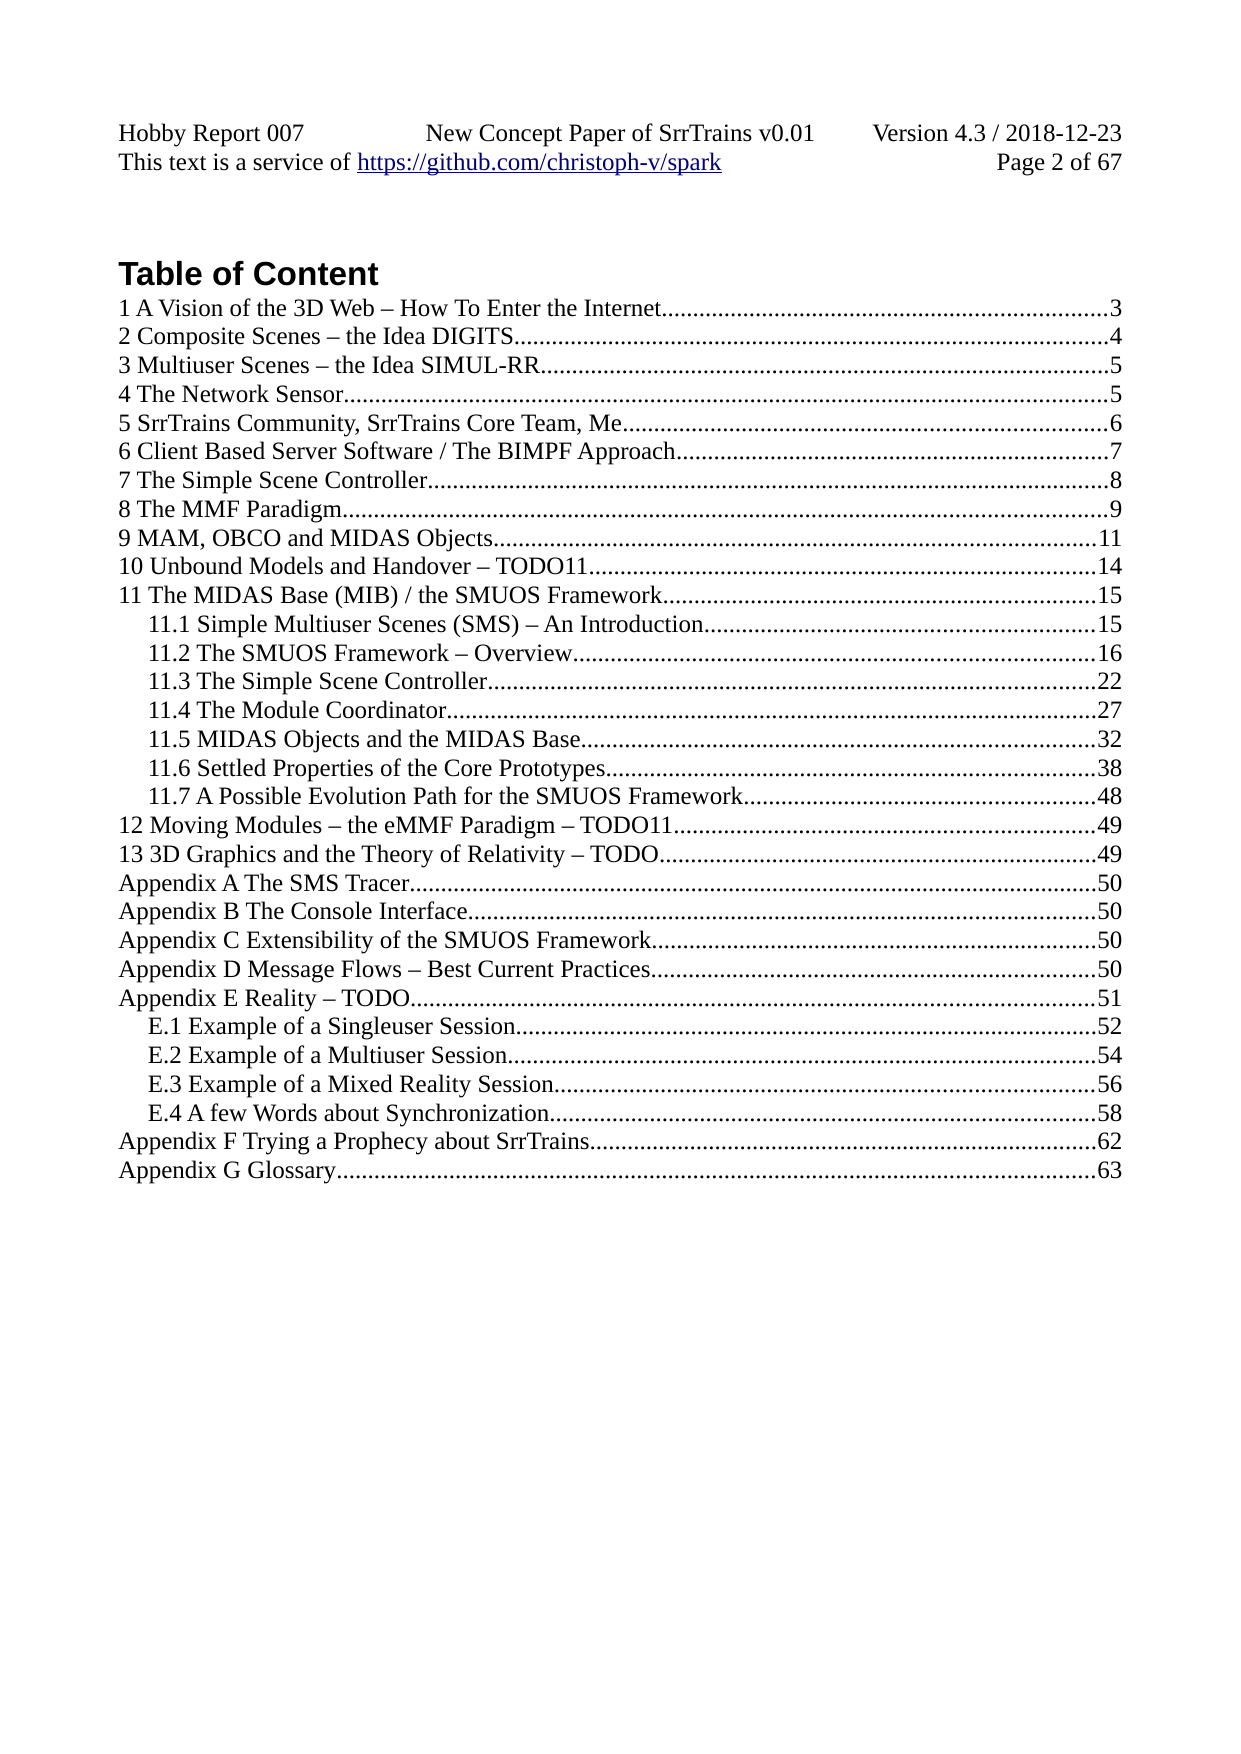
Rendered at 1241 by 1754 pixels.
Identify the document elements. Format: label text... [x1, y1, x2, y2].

text 9 MAM, OBCO and MIDAS Objects 11 [118, 523, 1122, 551]
text Appendix F Trying a Prophecy about SrrTrains 62 [118, 1126, 1122, 1155]
text 10 Unbound Models and Handover – TODO11 14 [118, 551, 1122, 580]
text 11.7 A Possible Evolution Path for the SMUOS Framework 48 [148, 781, 1122, 810]
text 3 Multiuser Scenes – the Idea SIMUL-RR 5 [118, 350, 1122, 379]
text 6 Client Based Server Software / The BIMPF Approach 7 [118, 436, 1122, 465]
subtitle Table of Content [118, 254, 1122, 293]
text 11.4 The Module Coordinator 27 [148, 695, 1122, 724]
text Appendix B The Console Interface 50 [118, 896, 1122, 925]
text 7 The Simple Scene Controller 8 [118, 465, 1122, 494]
text 11.6 Settled Properties of the Core Prototypes 38 [148, 753, 1122, 781]
text Appendix E Reality – TODO 51 [118, 983, 1122, 1011]
text 11.3 The Simple Scene Controller 22 [148, 666, 1122, 695]
text 4 The Network Sensor 5 [118, 379, 1122, 408]
text 13 3D Graphics and the Theory of Relativity – TODO 49 [118, 839, 1122, 868]
text 8 The MMF Paradigm 9 [118, 494, 1122, 523]
text E.1 Example of a Singleuser Session 52 [148, 1011, 1122, 1040]
text Appendix C Extensibility of the SMUOS Framework 50 [118, 925, 1122, 954]
text E.4 A few Words about Synchronization 58 [148, 1098, 1122, 1126]
text Appendix G Glossary 63 [118, 1155, 1122, 1184]
text 1 A Vision of the 3D Web – How To Enter the Internet 3 [118, 293, 1122, 321]
text 11.5 MIDAS Objects and the MIDAS Base 32 [148, 724, 1122, 753]
text 11 The MIDAS Base (MIB) / the SMUOS Framework 15 [118, 580, 1122, 609]
text 12 Moving Modules – the eMMF Paradigm – TODO11 49 [118, 810, 1122, 839]
text Appendix D Message Flows – Best Current Practices 50 [118, 954, 1122, 983]
text 2 Composite Scenes – the Idea DIGITS 4 [118, 321, 1122, 350]
text 5 SrrTrains Community, SrrTrains Core Team, Me 6 [118, 408, 1122, 436]
text Appendix A The SMS Tracer 50 [118, 868, 1122, 896]
text 11.2 The SMUOS Framework – Overview 16 [148, 638, 1122, 666]
text E.2 Example of a Multiuser Session 54 [148, 1040, 1122, 1069]
text 11.1 Simple Multiuser Scenes (SMS) – An Introduction 15 [148, 609, 1122, 638]
text E.3 Example of a Mixed Reality Session 56 [148, 1069, 1122, 1098]
